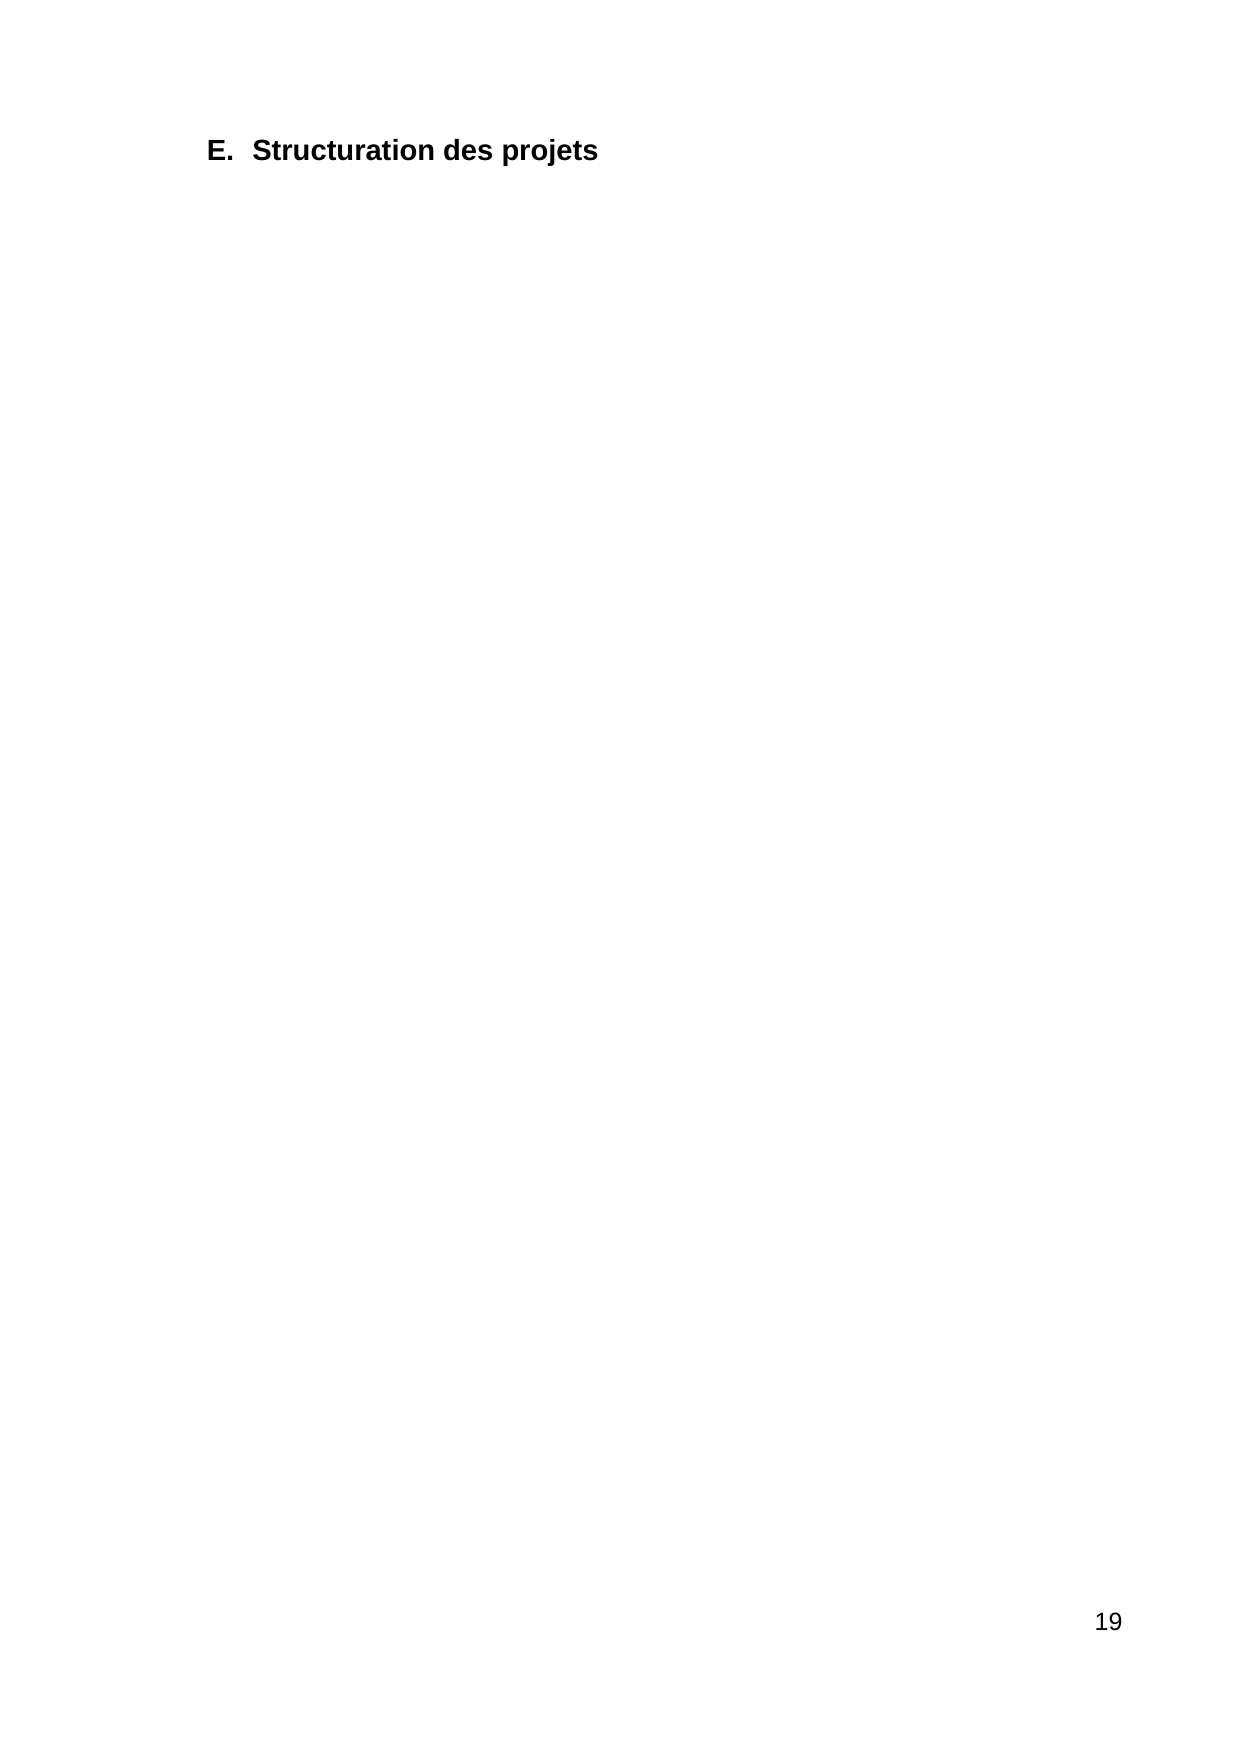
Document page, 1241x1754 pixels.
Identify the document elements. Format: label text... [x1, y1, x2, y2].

subtitle Structuration des projets [178, 133, 1122, 166]
